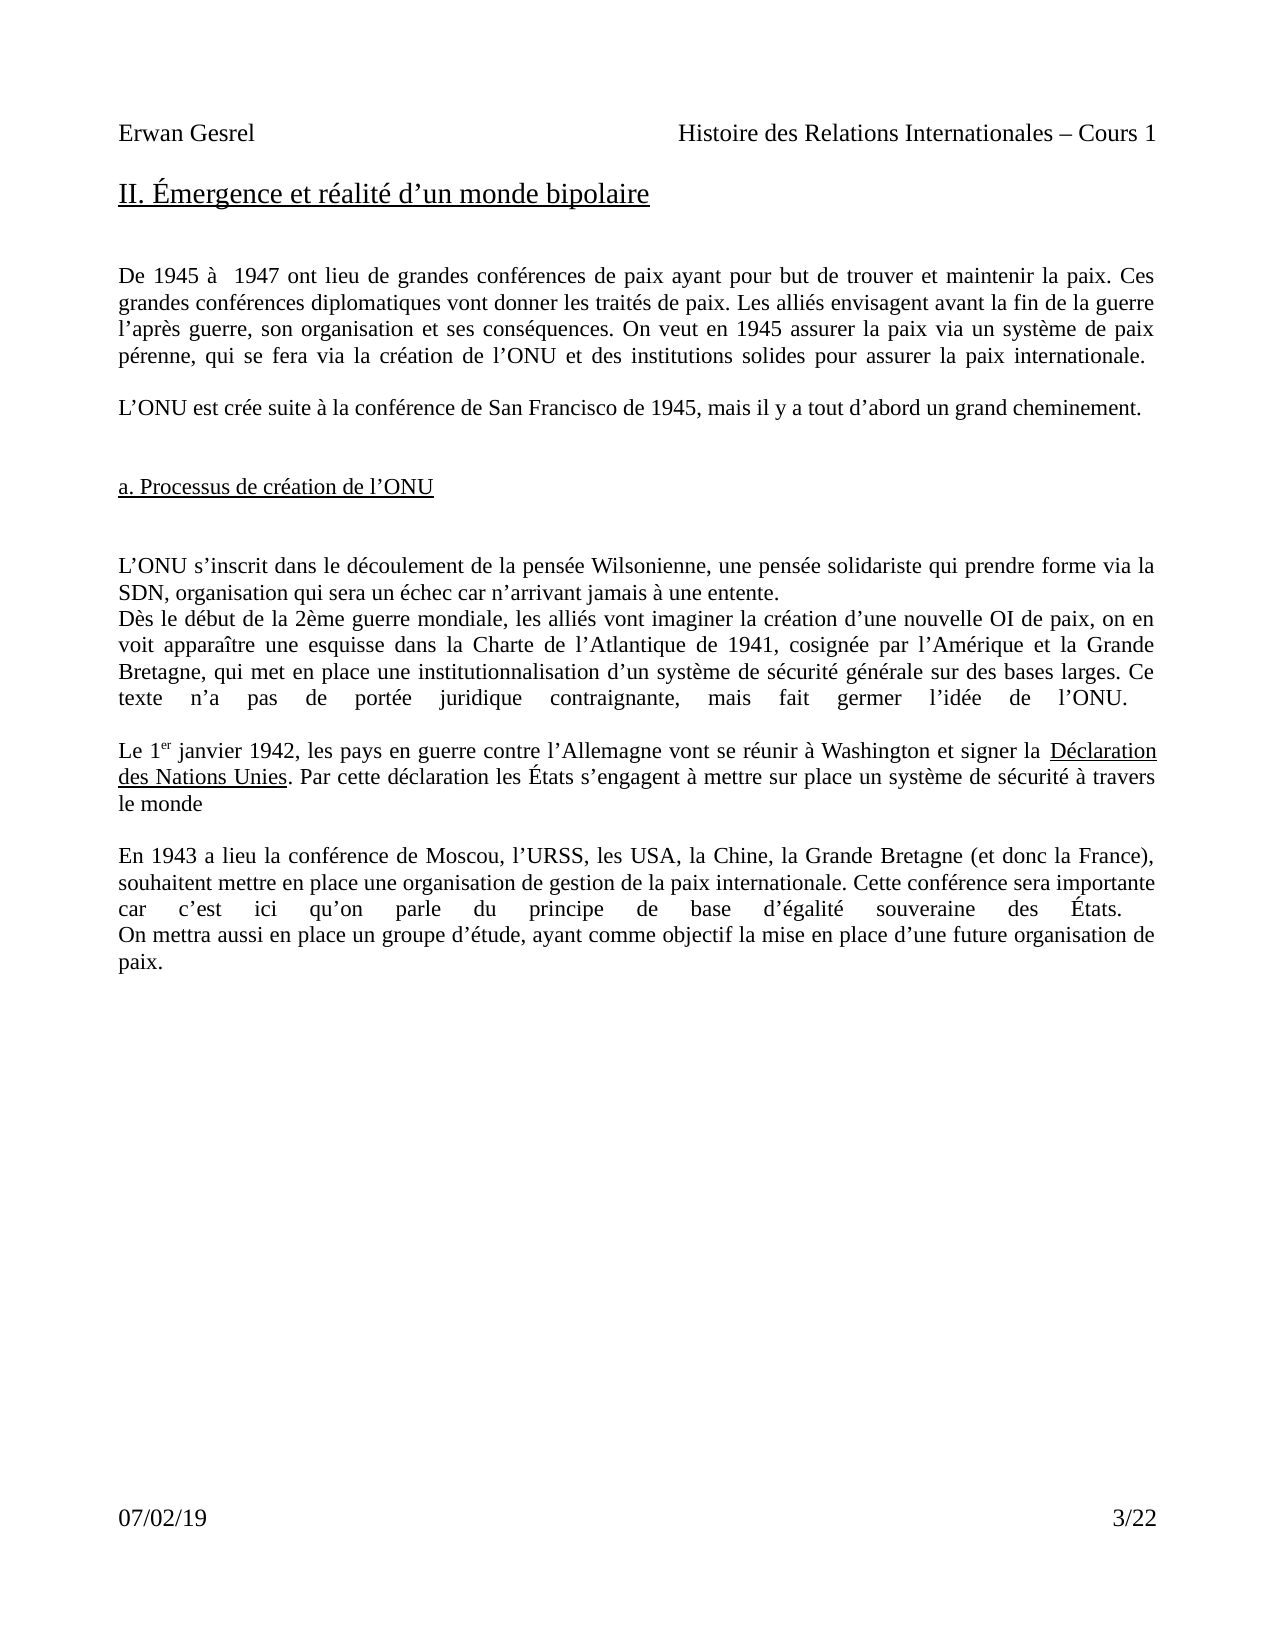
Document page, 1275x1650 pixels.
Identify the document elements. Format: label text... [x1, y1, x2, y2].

text II. Émergence et réalité d’un monde bipolaire [118, 176, 1157, 210]
text L’ONU s’inscrit dans le découlement de la pensée Wilsonienne, une pensée solidariste qui prendre forme via la SDN, organisation qui sera un échec car n’arrivant jamais à une entente. [118, 552, 1157, 605]
text Dès le début de la 2ème guerre mondiale, les alliés vont imaginer la création d’une nouvelle OI de paix, on en voit apparaître une esquisse dans la Charte de l’Atlantique de 1941, cosignée par l’Amérique et la Grande Bretagne, qui met en place une institutionnalisation d’un système de sécurité générale sur des bases larges. Ce texte n’a pas de portée juridique contraignante, mais fait germer l’idée de l’ONU. Le 1er janvier 1942, les pays en guerre contre l’Allemagne vont se réunir à Washington et signer la Déclaration des Nations Unies. Par cette déclaration les États s’engagent à mettre sur place un système de sécurité à travers le monde [118, 605, 1157, 816]
text a. Processus de création de l’ONU [118, 473, 1157, 500]
text De 1945 à 1947 ont lieu de grandes conférences de paix ayant pour but de trouver et maintenir la paix. Ces grandes conférences diplomatiques vont donner les traités de paix. Les alliés envisagent avant la fin de la guerre l’après guerre, son organisation et ses conséquences. On veut en 1945 assurer la paix via un système de paix pérenne, qui se fera via la création de l’ONU et des institutions solides pour assurer la paix internationale. L’ONU est crée suite à la conférence de San Francisco de 1945, mais il y a tout d’abord un grand cheminement. [118, 263, 1157, 421]
text En 1943 a lieu la conférence de Moscou, l’URSS, les USA, la Chine, la Grande Bretagne (et donc la France), souhaitent mettre en place une organisation de gestion de la paix internationale. Cette conférence sera importante car c’est ici qu’on parle du principe de base d’égalité souveraine des États. On mettra aussi en place un groupe d’étude, ayant comme objectif la mise en place d’une future organisation de paix. [118, 842, 1157, 974]
